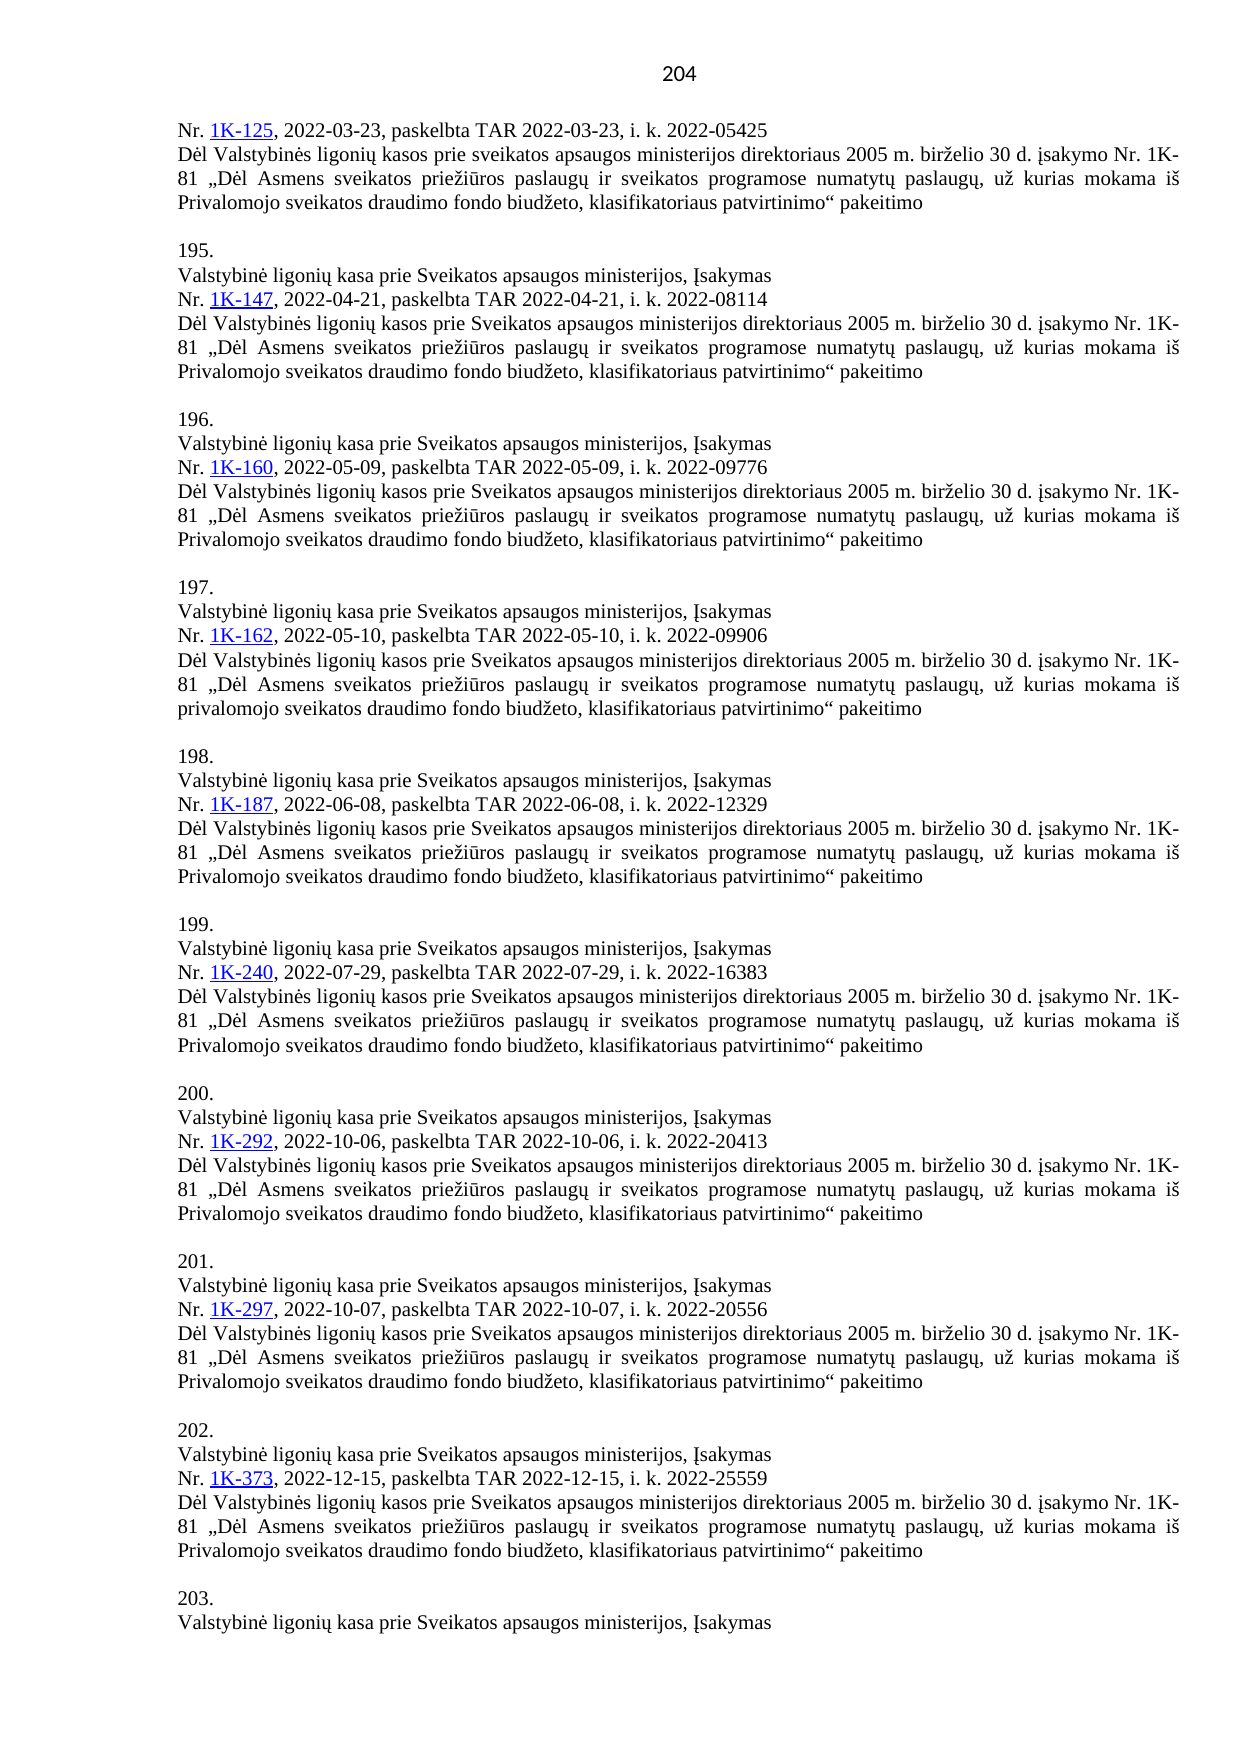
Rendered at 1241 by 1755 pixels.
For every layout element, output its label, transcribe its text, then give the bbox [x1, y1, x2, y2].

text Nr. 1K-162, 2022-05-10, paskelbta TAR 2022-05-10, i. k. 2022-09906 [177, 623, 1181, 647]
text Dėl Valstybinės ligonių kasos prie Sveikatos apsaugos ministerijos direktoriaus 2005 m. birželio 30 d. įsakymo Nr. 1K-81 „Dėl Asmens sveikatos priežiūros paslaugų ir sveikatos programose numatytų paslaugų, už kurias mokama iš Privalomojo sveikatos draudimo fondo biudžeto, klasifikatoriaus patvirtinimo“ pakeitimo [177, 1153, 1181, 1225]
text Valstybinė ligonių kasa prie Sveikatos apsaugos ministerijos, Įsakymas [177, 431, 1181, 455]
text Dėl Valstybinės ligonių kasos prie sveikatos apsaugos ministerijos direktoriaus 2005 m. birželio 30 d. įsakymo Nr. 1K-81 „Dėl Asmens sveikatos priežiūros paslaugų ir sveikatos programose numatytų paslaugų, už kurias mokama iš Privalomojo sveikatos draudimo fondo biudžeto, klasifikatoriaus patvirtinimo“ pakeitimo [177, 142, 1181, 214]
text Dėl Valstybinės ligonių kasos prie Sveikatos apsaugos ministerijos direktoriaus 2005 m. birželio 30 d. įsakymo Nr. 1K-81 „Dėl Asmens sveikatos priežiūros paslaugų ir sveikatos programose numatytų paslaugų, už kurias mokama iš Privalomojo sveikatos draudimo fondo biudžeto, klasifikatoriaus patvirtinimo“ pakeitimo [177, 479, 1181, 551]
text Nr. 1K-160, 2022-05-09, paskelbta TAR 2022-05-09, i. k. 2022-09776 [177, 455, 1181, 479]
text Nr. 1K-187, 2022-06-08, paskelbta TAR 2022-06-08, i. k. 2022-12329 [177, 792, 1181, 816]
text Valstybinė ligonių kasa prie Sveikatos apsaugos ministerijos, Įsakymas [177, 1442, 1181, 1466]
text Valstybinė ligonių kasa prie Sveikatos apsaugos ministerijos, Įsakymas [177, 936, 1181, 960]
text Dėl Valstybinės ligonių kasos prie Sveikatos apsaugos ministerijos direktoriaus 2005 m. birželio 30 d. įsakymo Nr. 1K-81 „Dėl Asmens sveikatos priežiūros paslaugų ir sveikatos programose numatytų paslaugų, už kurias mokama iš Privalomojo sveikatos draudimo fondo biudžeto, klasifikatoriaus patvirtinimo“ pakeitimo [177, 1321, 1181, 1393]
text 203. [177, 1586, 1181, 1610]
text 202. [177, 1417, 1181, 1442]
text Nr. 1K-240, 2022-07-29, paskelbta TAR 2022-07-29, i. k. 2022-16383 [177, 960, 1181, 984]
text Dėl Valstybinės ligonių kasos prie Sveikatos apsaugos ministerijos direktoriaus 2005 m. birželio 30 d. įsakymo Nr. 1K-81 „Dėl Asmens sveikatos priežiūros paslaugų ir sveikatos programose numatytų paslaugų, už kurias mokama iš Privalomojo sveikatos draudimo fondo biudžeto, klasifikatoriaus patvirtinimo“ pakeitimo [177, 1490, 1181, 1562]
text Dėl Valstybinės ligonių kasos prie Sveikatos apsaugos ministerijos direktoriaus 2005 m. birželio 30 d. įsakymo Nr. 1K-81 „Dėl Asmens sveikatos priežiūros paslaugų ir sveikatos programose numatytų paslaugų, už kurias mokama iš Privalomojo sveikatos draudimo fondo biudžeto, klasifikatoriaus patvirtinimo“ pakeitimo [177, 984, 1181, 1057]
text 197. [177, 575, 1181, 599]
text 199. [177, 912, 1181, 936]
text Valstybinė ligonių kasa prie Sveikatos apsaugos ministerijos, Įsakymas [177, 599, 1181, 623]
text Nr. 1K-125, 2022-03-23, paskelbta TAR 2022-03-23, i. k. 2022-05425 [177, 118, 1181, 142]
text 198. [177, 744, 1181, 768]
text Valstybinė ligonių kasa prie Sveikatos apsaugos ministerijos, Įsakymas [177, 1273, 1181, 1297]
text Dėl Valstybinės ligonių kasos prie Sveikatos apsaugos ministerijos direktoriaus 2005 m. birželio 30 d. įsakymo Nr. 1K-81 „Dėl Asmens sveikatos priežiūros paslaugų ir sveikatos programose numatytų paslaugų, už kurias mokama iš privalomojo sveikatos draudimo fondo biudžeto, klasifikatoriaus patvirtinimo“ pakeitimo [177, 647, 1181, 720]
text Nr. 1K-373, 2022-12-15, paskelbta TAR 2022-12-15, i. k. 2022-25559 [177, 1466, 1181, 1490]
text Valstybinė ligonių kasa prie Sveikatos apsaugos ministerijos, Įsakymas [177, 1105, 1181, 1129]
text Nr. 1K-297, 2022-10-07, paskelbta TAR 2022-10-07, i. k. 2022-20556 [177, 1297, 1181, 1321]
text 196. [177, 407, 1181, 431]
text Dėl Valstybinės ligonių kasos prie Sveikatos apsaugos ministerijos direktoriaus 2005 m. birželio 30 d. įsakymo Nr. 1K-81 „Dėl Asmens sveikatos priežiūros paslaugų ir sveikatos programose numatytų paslaugų, už kurias mokama iš Privalomojo sveikatos draudimo fondo biudžeto, klasifikatoriaus patvirtinimo“ pakeitimo [177, 311, 1181, 383]
text Valstybinė ligonių kasa prie Sveikatos apsaugos ministerijos, Įsakymas [177, 1610, 1181, 1634]
text Valstybinė ligonių kasa prie Sveikatos apsaugos ministerijos, Įsakymas [177, 262, 1181, 287]
text Nr. 1K-292, 2022-10-06, paskelbta TAR 2022-10-06, i. k. 2022-20413 [177, 1129, 1181, 1153]
text 200. [177, 1081, 1181, 1105]
text Dėl Valstybinės ligonių kasos prie Sveikatos apsaugos ministerijos direktoriaus 2005 m. birželio 30 d. įsakymo Nr. 1K-81 „Dėl Asmens sveikatos priežiūros paslaugų ir sveikatos programose numatytų paslaugų, už kurias mokama iš Privalomojo sveikatos draudimo fondo biudžeto, klasifikatoriaus patvirtinimo“ pakeitimo [177, 816, 1181, 888]
text Valstybinė ligonių kasa prie Sveikatos apsaugos ministerijos, Įsakymas [177, 768, 1181, 792]
text Nr. 1K-147, 2022-04-21, paskelbta TAR 2022-04-21, i. k. 2022-08114 [177, 287, 1181, 311]
text 195. [177, 238, 1181, 262]
text 201. [177, 1249, 1181, 1273]
